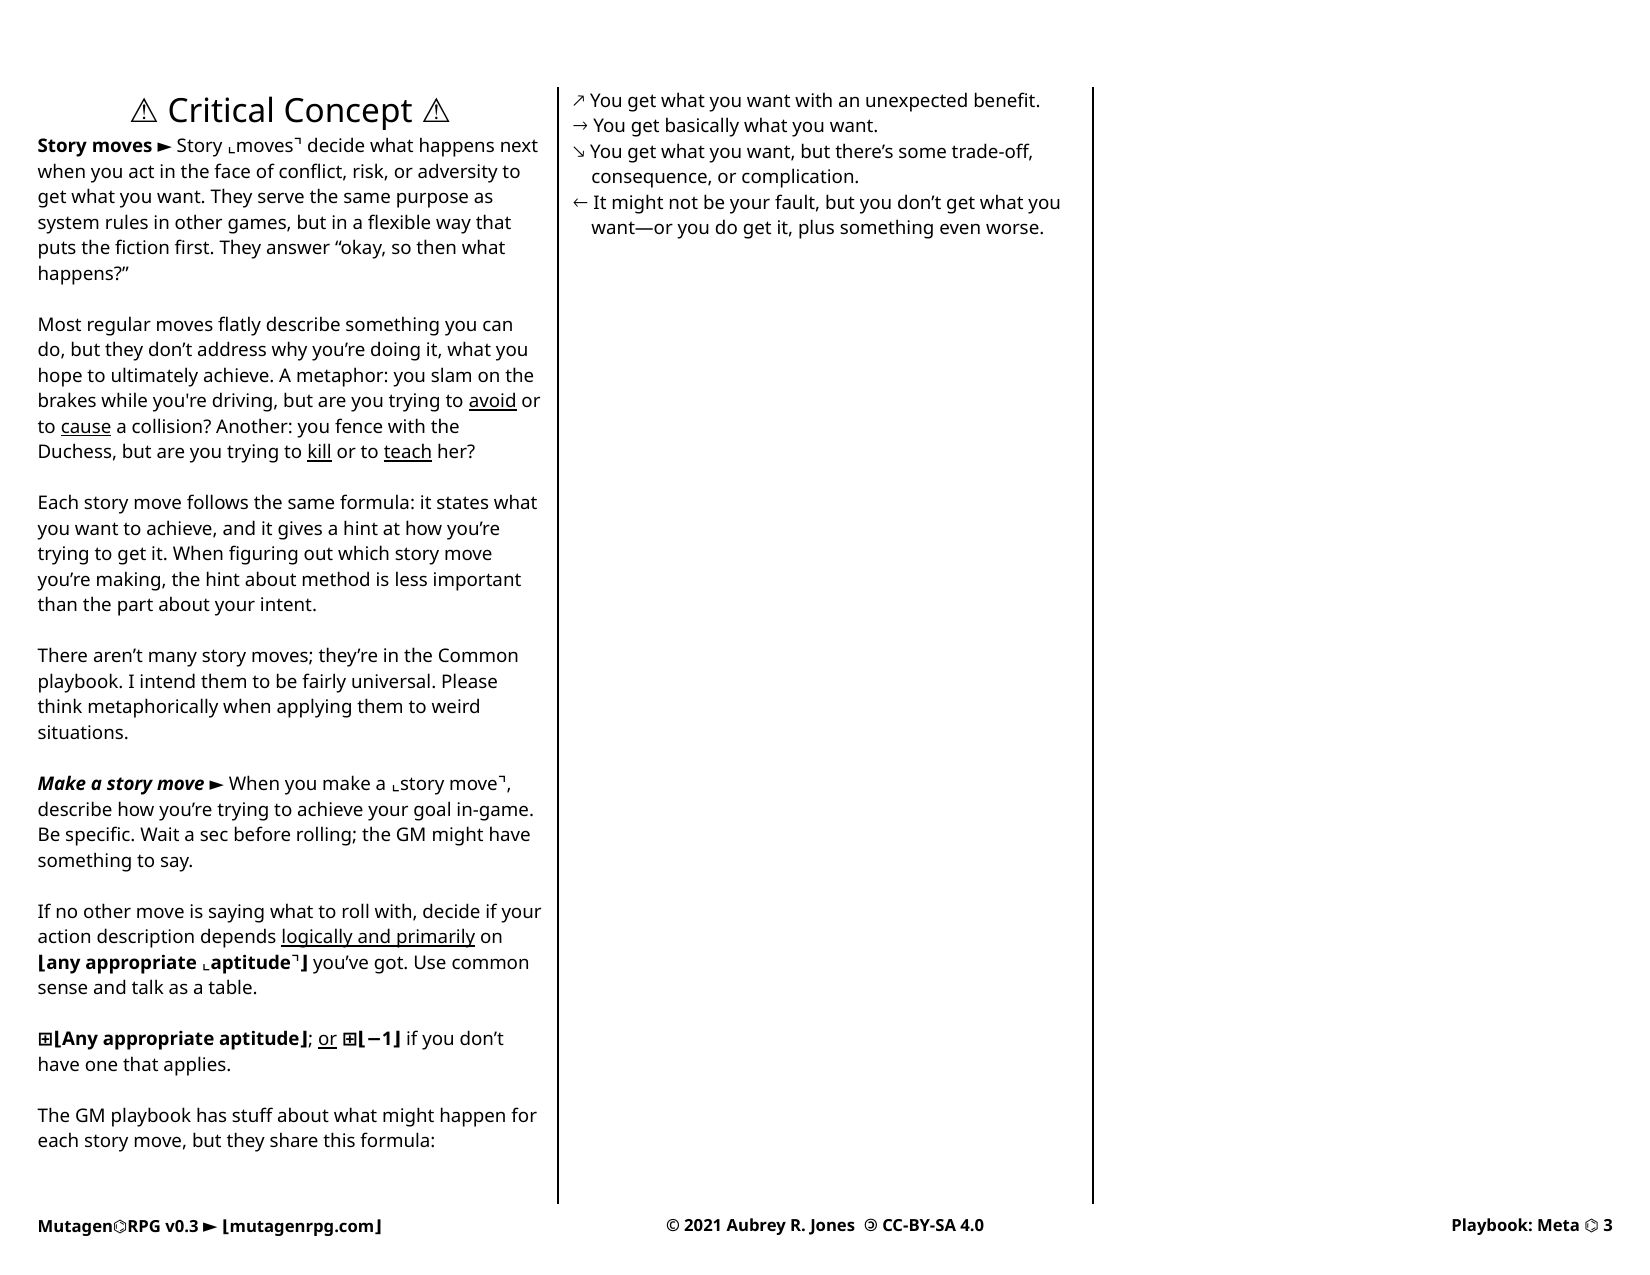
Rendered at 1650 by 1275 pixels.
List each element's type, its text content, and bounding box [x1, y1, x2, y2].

text Each story move follows the same formula: it states what you want to achieve, and it gives a hint at how you’re trying to get it. When figuring out which story move you’re making, the hint about method is less important than the part about your intent. [37, 490, 542, 617]
text Most regular moves flatly describe something you can do, but they don’t address why you’re doing it, what you hope to ultimately achieve. A metaphor: you slam on the brakes while you're driving, but are you trying to avoid or to cause a collision? Another: you fence with the Duchess, but are you trying to kill or to teach her? [37, 311, 542, 464]
text 🡖 You get what you want, but there’s some trade-off, consequence, or complication. [572, 138, 1077, 189]
text Story moves ► Story ⌞moves⌝ decide what happens next when you act in the face of conflict, risk, or adversity to get what you want. They serve the same purpose as system rules in other games, but in a flexible way that puts the fiction first. They answer “okay, so then what happens?” [37, 132, 542, 286]
text ⚠ Critical Concept ⚠ [37, 87, 542, 132]
text ⊞⌊Any appropriate aptitude⌋; or ⊞⌊−1⌋ if you don’t have one that applies. [37, 1026, 542, 1077]
text Make a story move ► When you make a ⌞story move⌝, describe how you’re trying to achieve your goal in-game. Be specific. Wait a sec before rolling; the GM might have something to say. [37, 770, 542, 872]
text 🡒 You get basically what you want. [572, 112, 1077, 138]
text The GM playbook has stuff about what might happen for each story move, but they share this formula: [37, 1102, 542, 1153]
text 🡐 It might not be your fault, but you don’t get what you want—or you do get it, plus something even worse. [572, 189, 1077, 240]
text If no other move is saying what to roll with, decide if your action description depends logically and primarily on ⌊any appropriate ⌞aptitude⌝⌋ you’ve got. Use common sense and talk as a table. [37, 898, 542, 1000]
text 🡕 You get what you want with an unexpected benefit. [572, 87, 1077, 112]
text There aren’t many story moves; they’re in the Common playbook. I intend them to be fairly universal. Please think metaphorically when applying them to weird situations. [37, 643, 542, 745]
